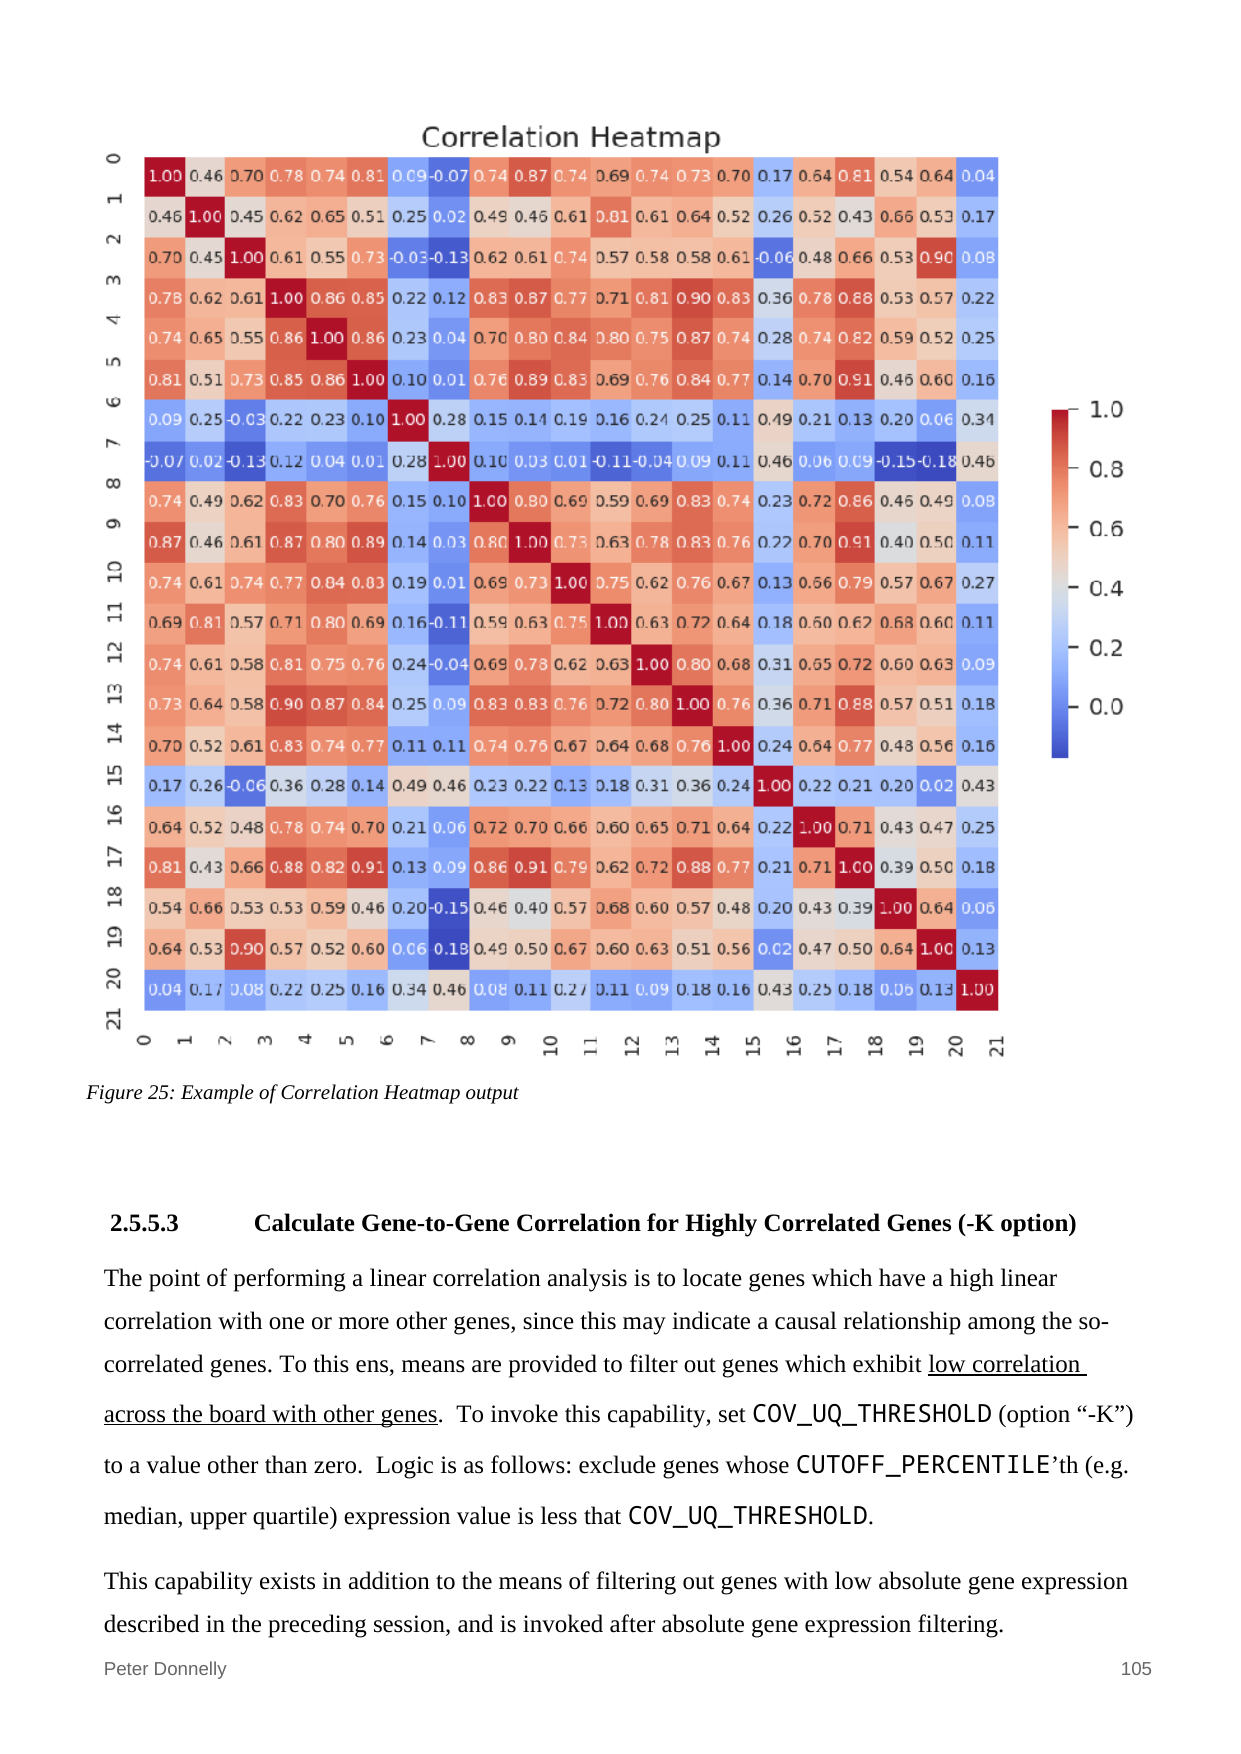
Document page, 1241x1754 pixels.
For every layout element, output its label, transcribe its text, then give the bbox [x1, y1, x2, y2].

subtitle Calculate Gene-to-Gene Correlation for Highly Correlated Genes (-K option) [103, 1208, 1146, 1237]
text This capability exists in addition to the means of filtering out genes with low absolute gene expression described in the preceding session, and is invoked after absolute gene expression filtering. [103, 1566, 1146, 1638]
text Figure 25: Example of Correlation Heatmap output [86, 1081, 1164, 1104]
text The point of performing a linear correlation analysis is to locate genes which have a high linear correlation with one or more other genes, since this may indicate a causal relationship among the so-correlated genes. To this ens, means are provided to filter out genes which exhibit low correlation across the board with other genes. To invoke this capability, set COV_UQ_THRESHOLD (option “-K”) to a value other than zero. Logic is as follows: exclude genes whose CUTOFF_PERCENTILE’th (e.g. median, upper quartile) expression value is less that COV_UQ_THRESHOLD. [103, 1263, 1146, 1531]
picture [86, 119, 1164, 1081]
